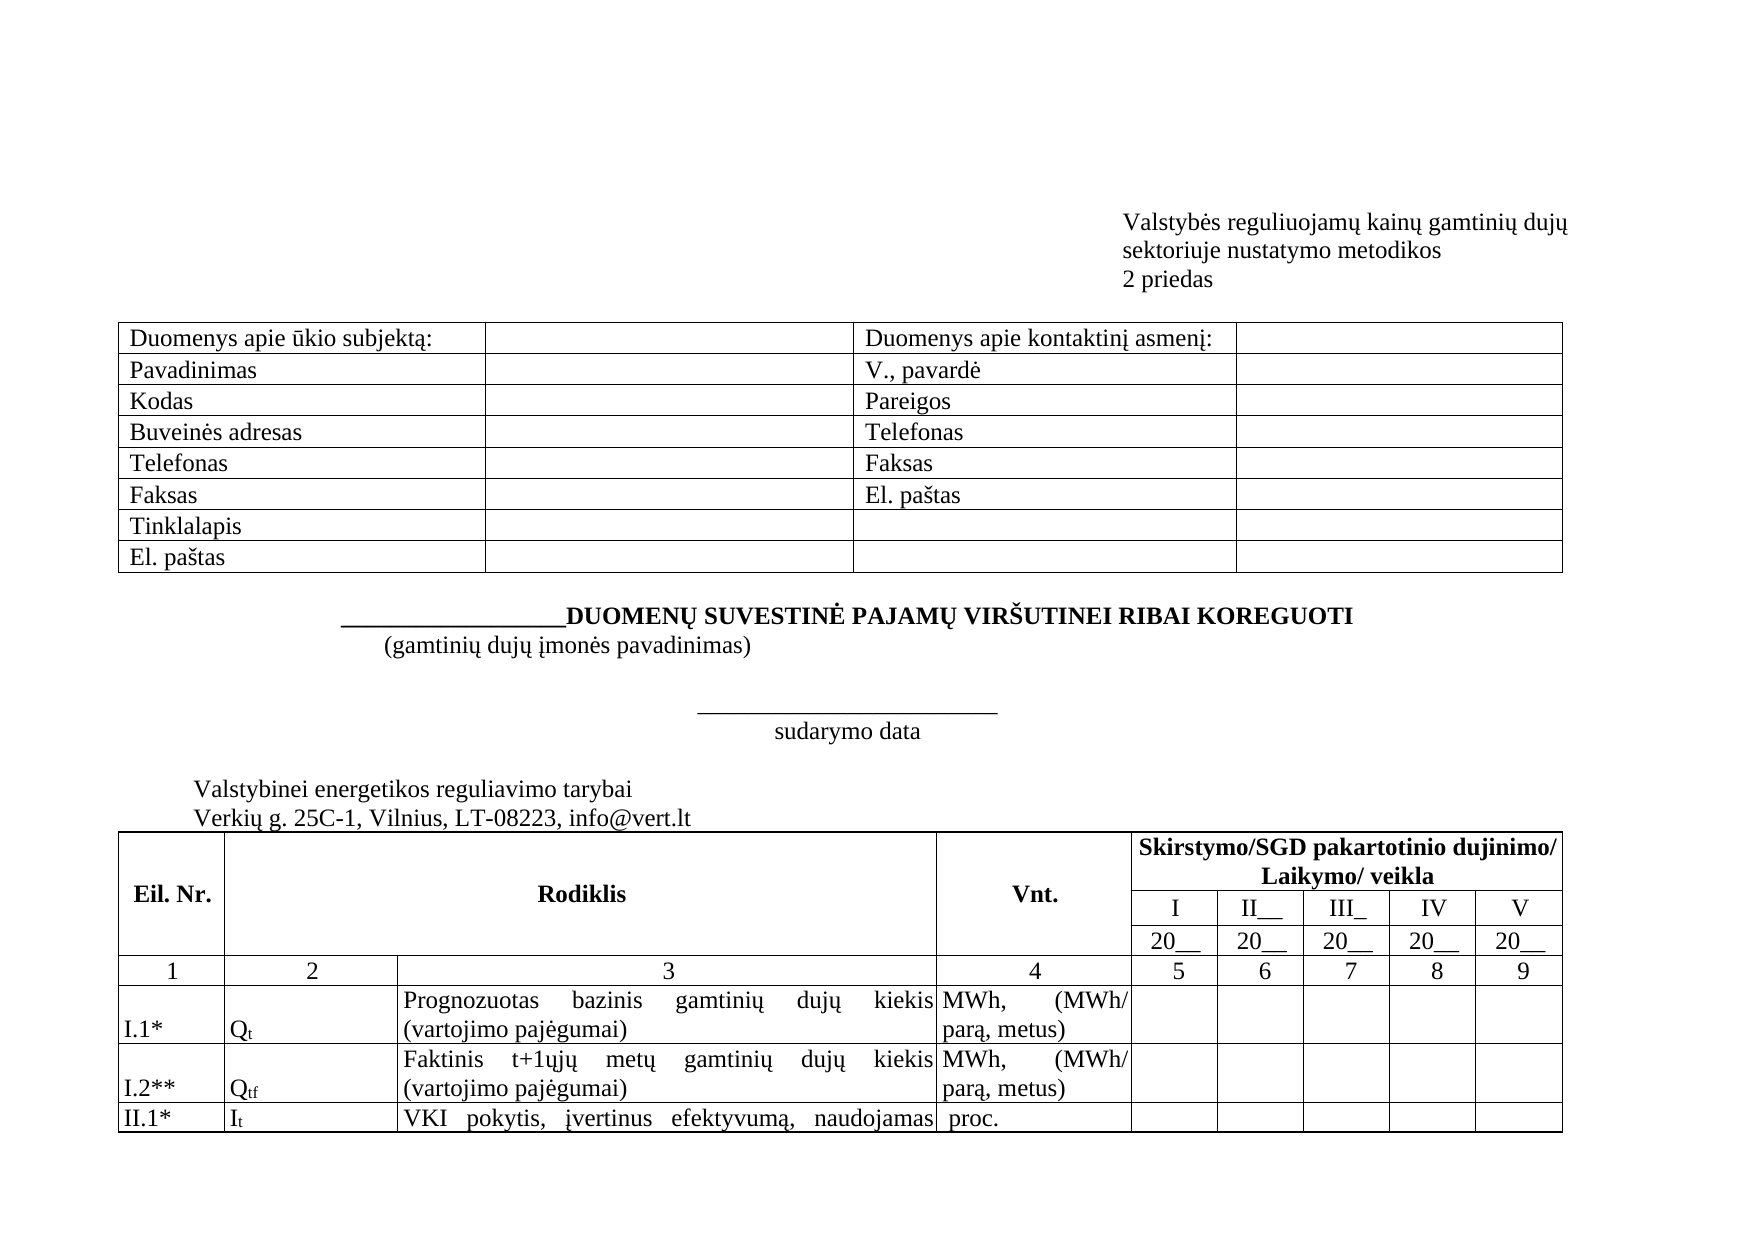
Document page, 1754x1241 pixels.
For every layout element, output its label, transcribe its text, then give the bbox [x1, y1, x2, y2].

table_cell MWh, (MWh/ parą, metus) [937, 1044, 1131, 1102]
table_cell Faksas [119, 479, 485, 509]
table_cell 20__ [1132, 926, 1217, 955]
table_cell [1304, 1103, 1389, 1131]
table_cell [1390, 986, 1475, 1043]
table_cell [1476, 1103, 1562, 1131]
table_cell 5 [1132, 956, 1217, 984]
table_cell [486, 510, 853, 540]
table_cell Qtf [225, 1044, 397, 1102]
table_cell [486, 541, 853, 572]
table_cell Pareigos [854, 385, 1236, 415]
table_cell [1237, 448, 1562, 478]
table_cell I.2** [119, 1044, 224, 1102]
text sektoriuje nustatymo metodikos [1122, 235, 1577, 264]
table_cell [1218, 1044, 1303, 1102]
table_cell [1237, 354, 1562, 384]
table_cell 4 [937, 956, 1131, 984]
table_cell Qt [225, 986, 397, 1043]
table_cell 3 [398, 956, 936, 984]
text Verkių g. 25C-1, Vilnius, LT-08223, info@vert.lt [193, 803, 1577, 831]
table_cell [1476, 1044, 1562, 1102]
table_cell IV [1390, 891, 1475, 925]
table_cell 7 [1304, 956, 1389, 984]
table_cell [1132, 986, 1217, 1043]
table_header Duomenys apie kontaktinį asmenį: [854, 323, 1236, 353]
table_cell 2 [225, 956, 397, 984]
table_header Vnt. [937, 833, 1131, 955]
table_cell Buveinės adresas [119, 416, 485, 447]
text (gamtinių dujų įmonės pavadinimas) [118, 630, 1577, 659]
text __________________DUOMENŲ SUVESTINĖ PAJAMŲ VIRŠUTINEI RIBAI KOREGUOTI [118, 601, 1577, 630]
table_cell V., pavardė [854, 354, 1236, 384]
table_cell 20__ [1304, 926, 1389, 955]
table_cell [854, 541, 1236, 572]
table_cell [1237, 385, 1562, 415]
table_header [1237, 323, 1562, 353]
table_cell [1476, 986, 1562, 1043]
table_cell [1218, 1103, 1303, 1131]
table_cell [1132, 1103, 1217, 1131]
table_cell [1390, 1044, 1475, 1102]
table_header Skirstymo/SGD pakartotinio dujinimo/ Laikymo/ veikla [1132, 833, 1562, 890]
table_cell El. paštas [854, 479, 1236, 509]
table_cell [1304, 986, 1389, 1043]
table_cell [486, 416, 853, 447]
table_header [486, 323, 853, 353]
table_cell V [1476, 891, 1562, 925]
table_cell 8 [1390, 956, 1475, 984]
table_cell proc. [937, 1103, 1131, 1131]
text ________________________ [118, 688, 1577, 716]
table_cell I.1* [119, 986, 224, 1043]
table_cell [486, 354, 853, 384]
table_cell [486, 479, 853, 509]
table_cell VKI pokytis, įvertinus efektyvumą, naudojamas [398, 1103, 936, 1131]
table_cell Faktinis t+1ųjų metų gamtinių dujų kiekis (vartojimo pajėgumai) [398, 1044, 936, 1102]
table_header Duomenys apie ūkio subjektą: [119, 323, 485, 353]
table_cell [486, 448, 853, 478]
table_cell [1237, 416, 1562, 447]
table_cell 20__ [1390, 926, 1475, 955]
table_cell El. paštas [119, 541, 485, 572]
table_cell 6 [1218, 956, 1303, 984]
text sudarymo data [118, 716, 1577, 745]
table_cell 9 [1476, 956, 1562, 984]
table_cell [1132, 1044, 1217, 1102]
table_cell Telefonas [854, 416, 1236, 447]
table_cell MWh, (MWh/ parą, metus) [937, 986, 1131, 1043]
table_cell Tinklalapis [119, 510, 485, 540]
text 2 priedas [1122, 264, 1577, 293]
table_cell Prognozuotas bazinis gamtinių dujų kiekis (vartojimo pajėgumai) [398, 986, 936, 1043]
table_cell [1218, 986, 1303, 1043]
table_cell [1237, 541, 1562, 572]
table_cell [854, 510, 1236, 540]
table_cell III_ [1304, 891, 1389, 925]
table_cell [1237, 479, 1562, 509]
text Valstybinei energetikos reguliavimo tarybai [118, 774, 1577, 803]
table_cell [1304, 1044, 1389, 1102]
table_cell Kodas [119, 385, 485, 415]
table_cell 20__ [1476, 926, 1562, 955]
table_cell It [225, 1103, 397, 1131]
table_cell Faksas [854, 448, 1236, 478]
table_cell 20__ [1218, 926, 1303, 955]
table_header Rodiklis [225, 833, 936, 955]
table_cell II__ [1218, 891, 1303, 925]
table_header Eil. Nr. [119, 833, 224, 955]
table_cell 1 [119, 956, 224, 984]
table_cell [486, 385, 853, 415]
text Valstybės reguliuojamų kainų gamtinių dujų [1122, 207, 1577, 235]
table_cell II.1* [119, 1103, 224, 1131]
table_cell [1390, 1103, 1475, 1131]
table_cell I [1132, 891, 1217, 925]
table_cell Telefonas [119, 448, 485, 478]
table_cell Pavadinimas [119, 354, 485, 384]
table_cell [1237, 510, 1562, 540]
